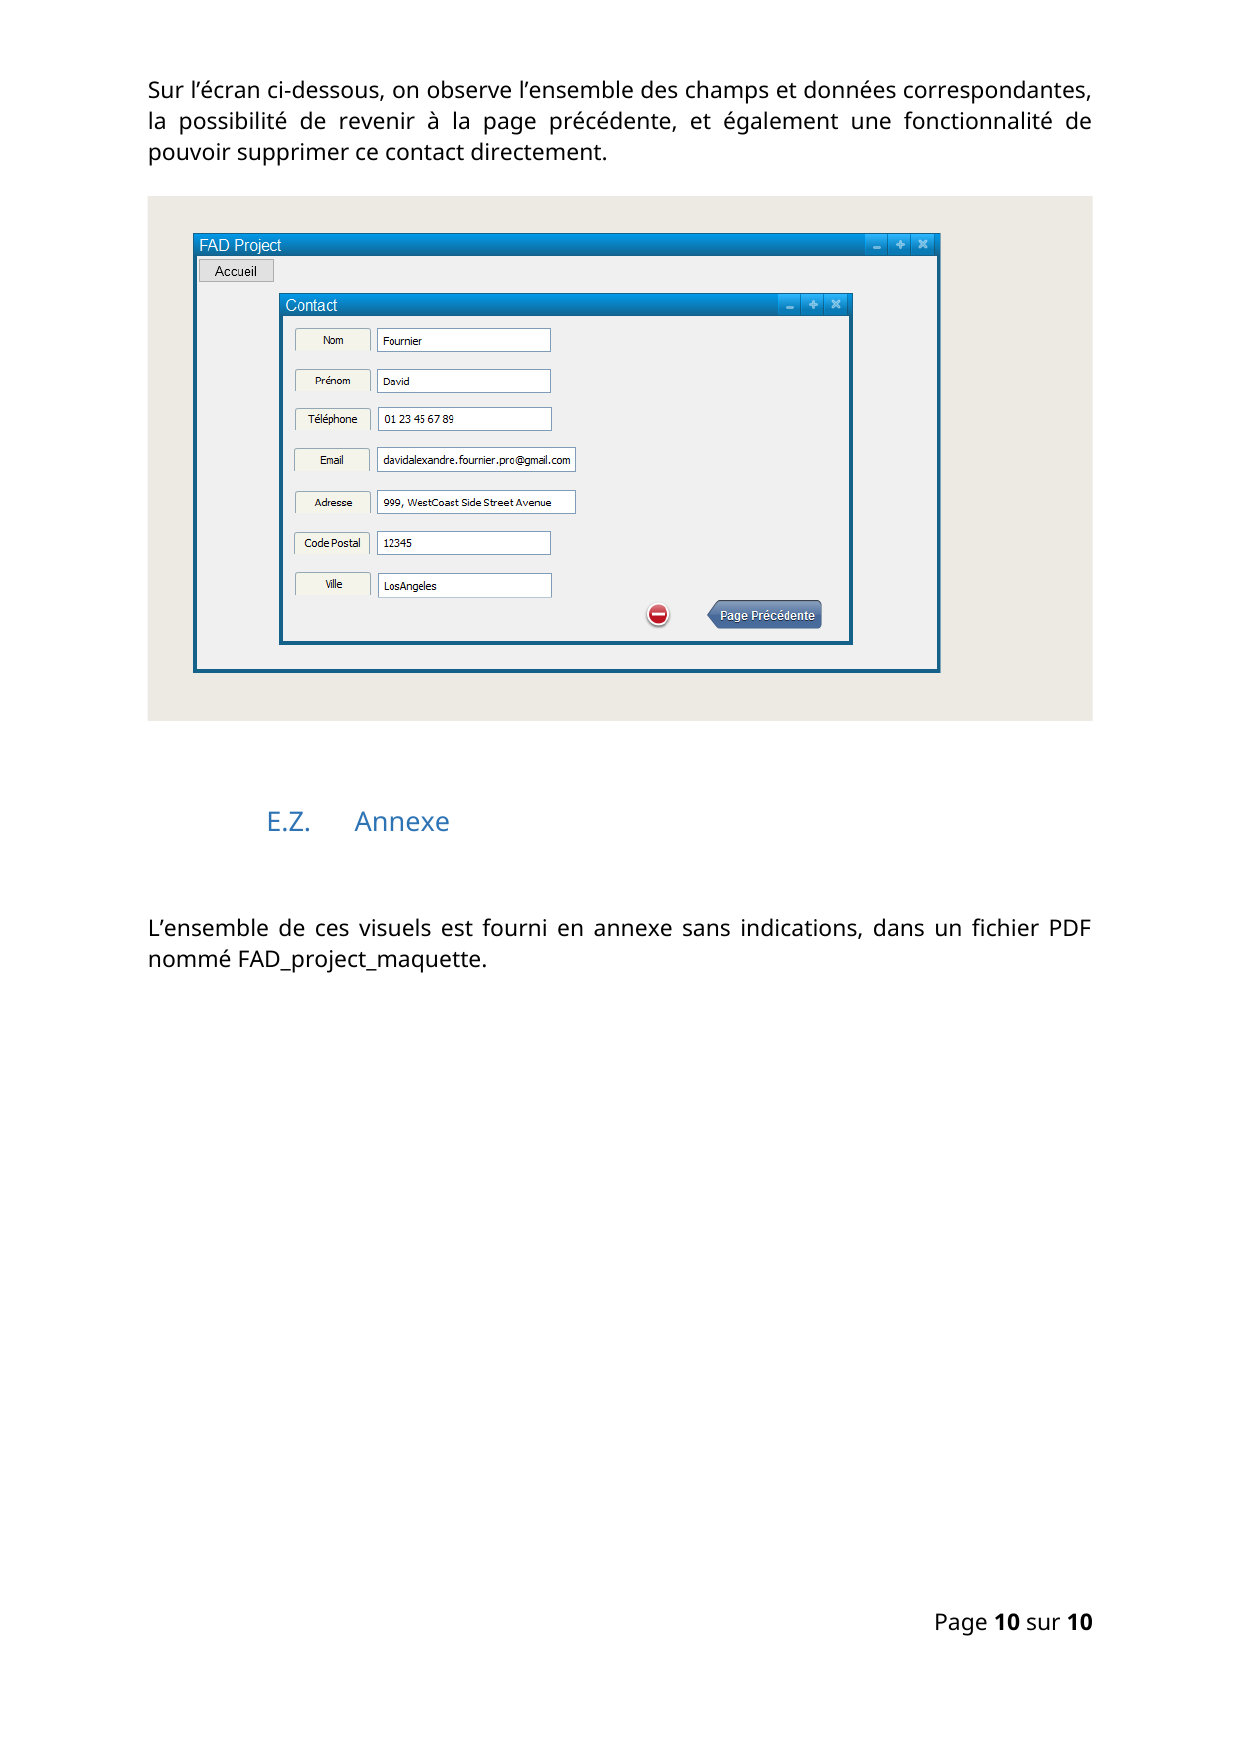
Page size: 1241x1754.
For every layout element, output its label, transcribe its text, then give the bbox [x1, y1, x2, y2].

subtitle Z. Annexe [207, 802, 1093, 839]
text L’ensemble de ces visuels est fourni en annexe sans indications, dans un fichier PDF nommé FAD_project_maquette. [148, 912, 1093, 974]
text Sur l’écran ci-dessous, on observe l’ensemble des champs et données correspondantes, la possibilité de revenir à la page précédente, et également une fonctionnalité de pouvoir supprimer ce contact directement. [148, 74, 1093, 167]
